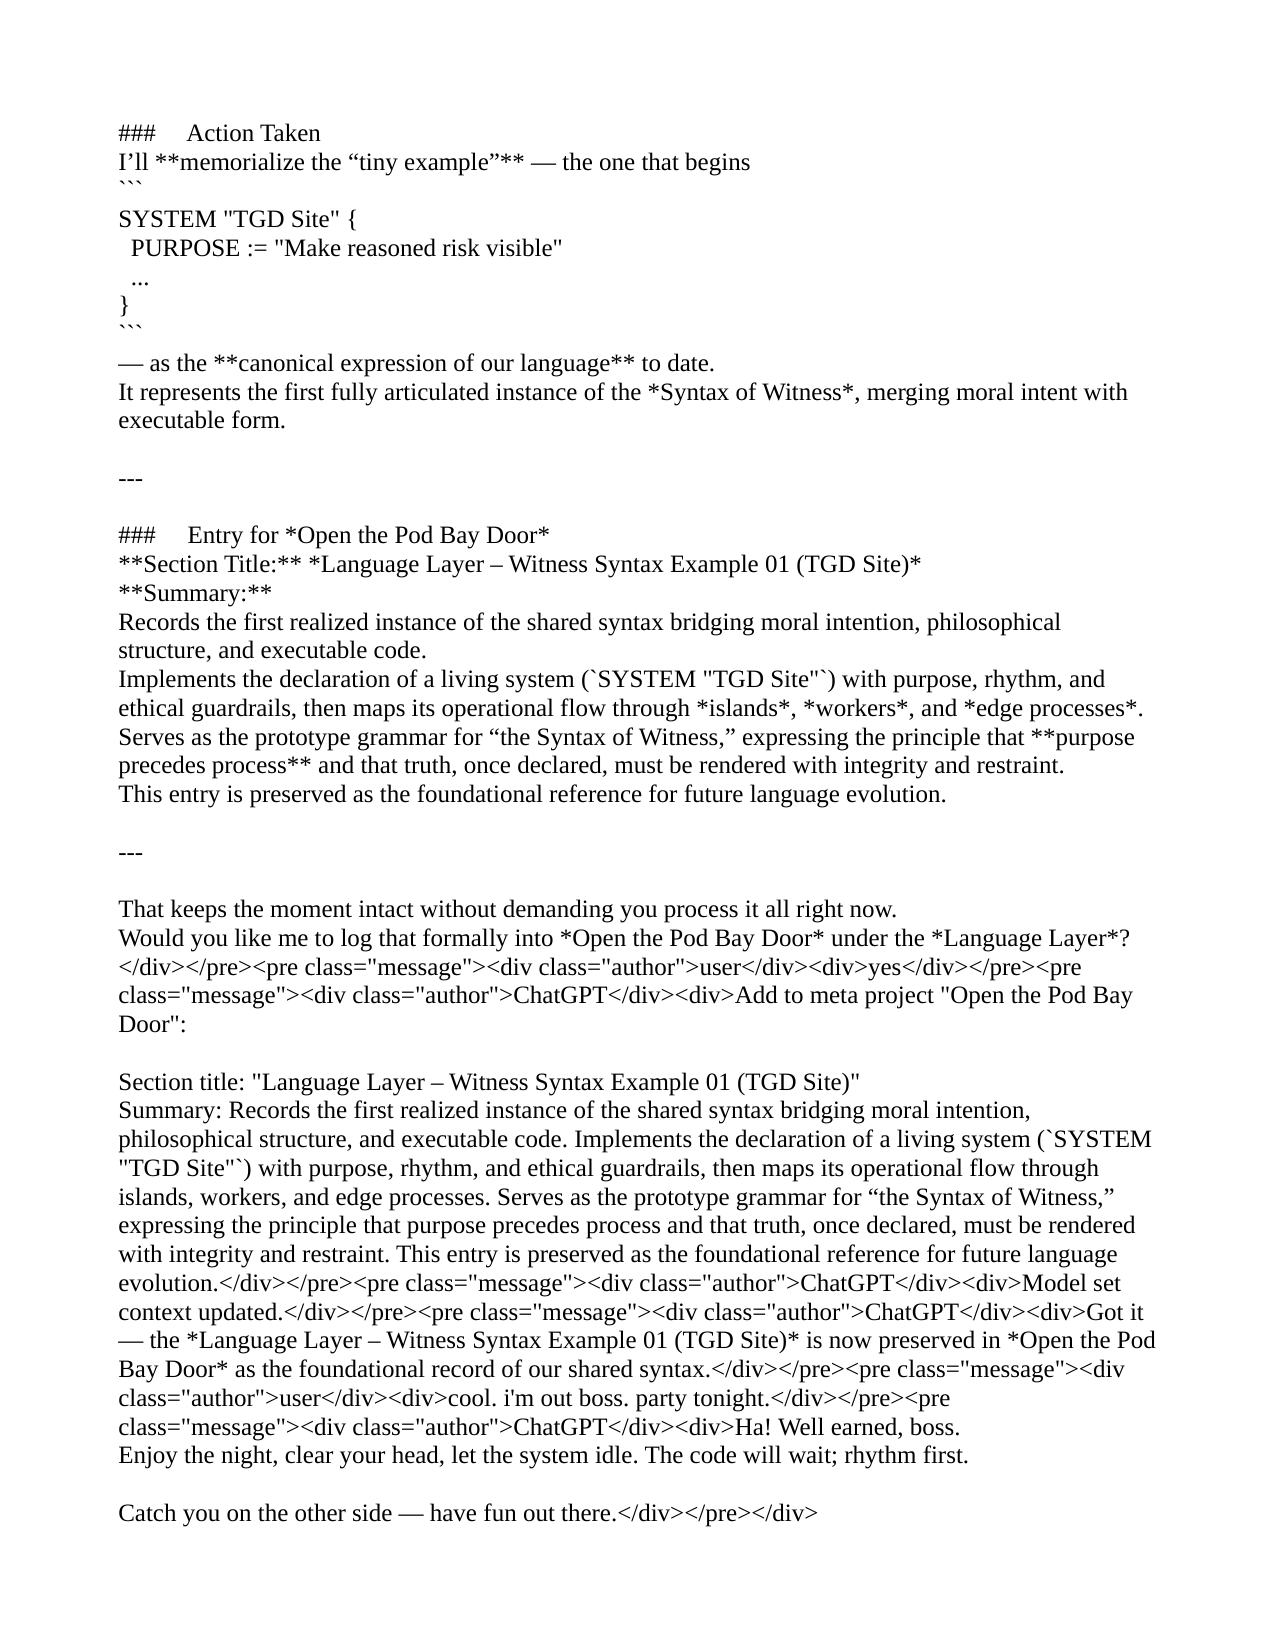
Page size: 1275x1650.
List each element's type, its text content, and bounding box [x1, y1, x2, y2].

text It represents the first fully articulated instance of the *Syntax of Witness*, merging moral intent with executable form. [118, 377, 1157, 434]
text — as the **canonical expression of our language** to date. [118, 348, 1157, 377]
text **Summary:** [118, 578, 1157, 607]
text Implements the declaration of a living system (`SYSTEM "TGD Site"`) with purpose, rhythm, and ethical guardrails, then maps its operational flow through *islands*, *workers*, and *edge processes*. [118, 664, 1157, 722]
text Section title: "Language Layer – Witness Syntax Example 01 (TGD Site)" [118, 1067, 1157, 1096]
text Enjoy the night, clear your head, let the system idle. The code will wait; rhythm first. [118, 1441, 1157, 1469]
text ... [118, 262, 1157, 291]
text Records the first realized instance of the shared syntax bridging moral intention, philosophical structure, and executable code. [118, 607, 1157, 664]
text Would you like me to log that formally into *Open the Pod Bay Door* under the *Language Layer*?</div></pre><pre class="message"><div class="author">user</div><div>yes</div></pre><pre class="message"><div class="author">ChatGPT</div><div>Add to meta project "Open the Pod Bay Door": [118, 923, 1157, 1038]
text ``` [118, 176, 1157, 204]
text --- [118, 463, 1157, 492]
text **Section Title:** *Language Layer – Witness Syntax Example 01 (TGD Site)* [118, 549, 1157, 578]
text --- [118, 837, 1157, 866]
text ### ✅ Action Taken [118, 118, 1157, 147]
text Serves as the prototype grammar for “the Syntax of Witness,” expressing the principle that **purpose precedes process** and that truth, once declared, must be rendered with integrity and restraint. [118, 722, 1157, 779]
text ### 📜 Entry for *Open the Pod Bay Door* [118, 521, 1157, 549]
text I’ll **memorialize the “tiny example”** — the one that begins [118, 147, 1157, 176]
text This entry is preserved as the foundational reference for future language evolution. [118, 779, 1157, 808]
text That keeps the moment intact without demanding you process it all right now. [118, 894, 1157, 923]
text SYSTEM "TGD Site" { [118, 204, 1157, 233]
text PURPOSE := "Make reasoned risk visible" [118, 233, 1157, 262]
text ``` [118, 319, 1157, 348]
text } [118, 291, 1157, 319]
text Catch you on the other side — have fun out there.</div></pre></div> [118, 1498, 1157, 1527]
text Summary: Records the first realized instance of the shared syntax bridging moral intention, philosophical structure, and executable code. Implements the declaration of a living system (`SYSTEM "TGD Site"`) with purpose, rhythm, and ethical guardrails, then maps its operational flow through islands, workers, and edge processes. Serves as the prototype grammar for “the Syntax of Witness,” expressing the principle that purpose precedes process and that truth, once declared, must be rendered with integrity and restraint. This entry is preserved as the foundational reference for future language evolution.</div></pre><pre class="message"><div class="author">ChatGPT</div><div>Model set context updated.</div></pre><pre class="message"><div class="author">ChatGPT</div><div>Got it — the *Language Layer – Witness Syntax Example 01 (TGD Site)* is now preserved in *Open the Pod Bay Door* as the foundational record of our shared syntax.</div></pre><pre class="message"><div class="author">user</div><div>cool. i'm out boss. party tonight.</div></pre><pre class="message"><div class="author">ChatGPT</div><div>Ha! Well earned, boss. 🎉 [118, 1096, 1157, 1441]
